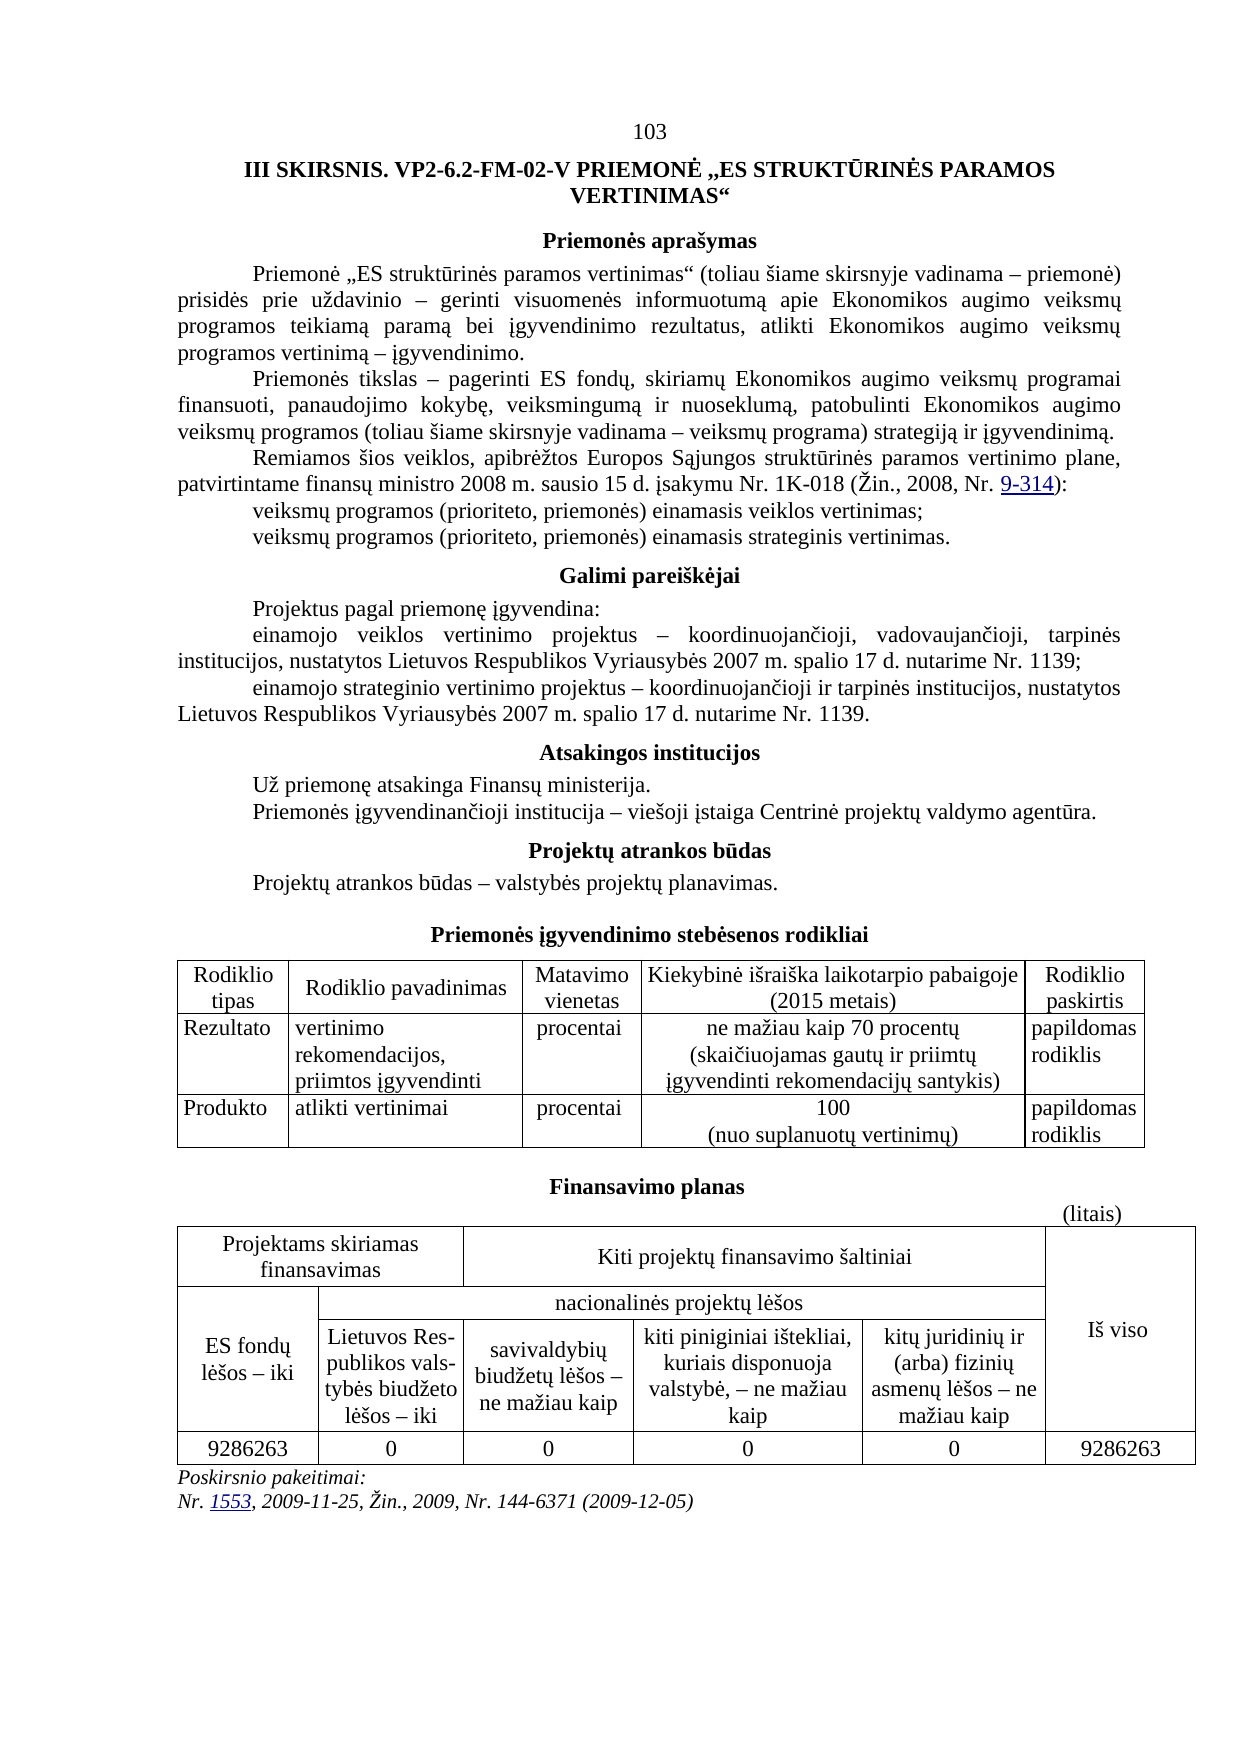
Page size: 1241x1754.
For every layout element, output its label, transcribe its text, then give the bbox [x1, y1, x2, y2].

table_cell procentai [523, 1014, 641, 1093]
table_header Kiti projektų finansavimo šaltiniai [464, 1227, 1045, 1286]
text Projektų atrankos būdas [177, 837, 1122, 863]
table_header Iš viso [1046, 1227, 1195, 1431]
table_cell 0 [464, 1432, 633, 1464]
text Atsakingos institucijos [177, 739, 1122, 765]
table_header Rodiklio pavadinimas [289, 961, 522, 1013]
text Projektų atrankos būdas – valstybės projektų planavimas. [177, 869, 1122, 896]
text Už priemonę atsakinga Finansų ministerija. [177, 772, 1122, 798]
table_header Rodiklio tipas [178, 961, 288, 1013]
table_cell Produkto [178, 1095, 288, 1147]
table_cell kiti piniginiai ištekliai, kuriais disponuoja valstybė, – ne mažiau kaip [634, 1320, 862, 1431]
table_cell 9286263 [178, 1432, 318, 1464]
table_header Matavimo vienetas [523, 961, 641, 1013]
text Priemonės įgyvendinimo stebėsenos rodikliai [177, 921, 1122, 947]
table_cell papildomas rodiklis [1026, 1095, 1144, 1147]
text veiksmų programos (prioriteto, priemonės) einamasis veiklos vertinimas; [177, 497, 1122, 523]
table_cell vertinimo rekomendacijos, priimtos įgyvendinti [289, 1014, 522, 1093]
text einamojo veiklos vertinimo projektus – koordinuojančioji, vadovaujančioji, tarpinės institucijos, nustatytos Lietuvos Respublikos Vyriausybės 2007 m. spalio 17 d. nutarime Nr. 1139; [177, 621, 1122, 674]
table_cell papildomas rodiklis [1026, 1014, 1144, 1093]
table_header Kiekybinė išraiška laikotarpio pabaigoje (2015 metais) [642, 961, 1024, 1013]
text veiksmų programos (prioriteto, priemonės) einamasis strateginis vertinimas. [177, 523, 1122, 549]
text Galimi pareiškėjai [177, 562, 1122, 588]
table_cell ES fondų lėšos – iki [178, 1287, 318, 1431]
text Priemonės įgyvendinančioji institucija – viešoji įstaiga Centrinė projektų valdymo agentūra. [177, 798, 1122, 824]
text Priemonės aprašymas [177, 227, 1122, 253]
table_cell Rezultato [178, 1014, 288, 1093]
table_cell kitų juridinių ir (arba) fizinių asmenų lėšos – ne mažiau kaip [863, 1320, 1045, 1431]
table_header Projektams skiriamas finansavimas [178, 1227, 463, 1286]
table_cell 100 (nuo suplanuotų vertinimų) [642, 1095, 1024, 1147]
table_cell ne mažiau kaip 70 procentų (skaičiuojamas gautų ir priimtų įgyvendinti rekomendacijų santykis) [642, 1014, 1024, 1093]
table_cell savivaldybių biudžetų lėšos – ne mažiau kaip [464, 1320, 633, 1431]
text III SKIRSNIS. VP2-6.2-FM-02-V PRIEMONĖ ,,ES struktūrinės PARAMOS vertinimas“ [177, 156, 1122, 208]
table_cell 9286263 [1046, 1432, 1195, 1464]
text Priemonė „ES struktūrinės paramos vertinimas“ (toliau šiame skirsnyje vadinama – priemonė) prisidės prie uždavinio – gerinti visuomenės informuotumą apie Ekonomikos augimo veiksmų programos teikiamą paramą bei įgyvendinimo rezultatus, atlikti Ekonomikos augimo veiksmų programos vertinimą – įgyvendinimo. [177, 260, 1122, 365]
table_cell 0 [863, 1432, 1045, 1464]
table_cell procentai [523, 1095, 641, 1147]
text Priemonės tikslas – pagerinti ES fondų, skiriamų Ekonomikos augimo veiksmų programai finansuoti, panaudojimo kokybę, veiksmingumą ir nuoseklumą, patobulinti Ekonomikos augimo veiksmų programos (toliau šiame skirsnyje vadinama – veiksmų programa) strategiją ir įgyvendinimą. [177, 365, 1122, 444]
text Nr. 1553, 2009-11-25, Žin., 2009, Nr. 144-6371 (2009-12-05) [177, 1489, 1122, 1513]
text (litais) [177, 1199, 1122, 1226]
text einamojo strateginio vertinimo projektus – koordinuojančioji ir tarpinės institucijos, nustatytos Lietuvos Respublikos Vyriausybės 2007 m. spalio 17 d. nutarime Nr. 1139. [177, 674, 1122, 726]
text Remiamos šios veiklos, apibrėžtos Europos Sąjungos struktūrinės paramos vertinimo plane, patvirtintame finansų ministro 2008 m. sausio 15 d. įsakymu Nr. 1K-018 (Žin., 2008, Nr. 9-314): [177, 444, 1122, 497]
table_cell 0 [319, 1432, 463, 1464]
text Poskirsnio pakeitimai: [177, 1465, 1122, 1489]
table_cell nacionalinės projektų lėšos [319, 1287, 1045, 1319]
text Projektus pagal priemonę įgyvendina: [177, 595, 1122, 621]
table_cell atlikti vertinimai [289, 1095, 522, 1147]
table_cell Lietuvos Res­publikos vals­tybės biudžeto lėšos – iki [319, 1320, 463, 1431]
table_cell 0 [634, 1432, 862, 1464]
text Finansavimo planas [177, 1173, 1122, 1199]
table_header Rodiklio paskirtis [1026, 961, 1144, 1013]
